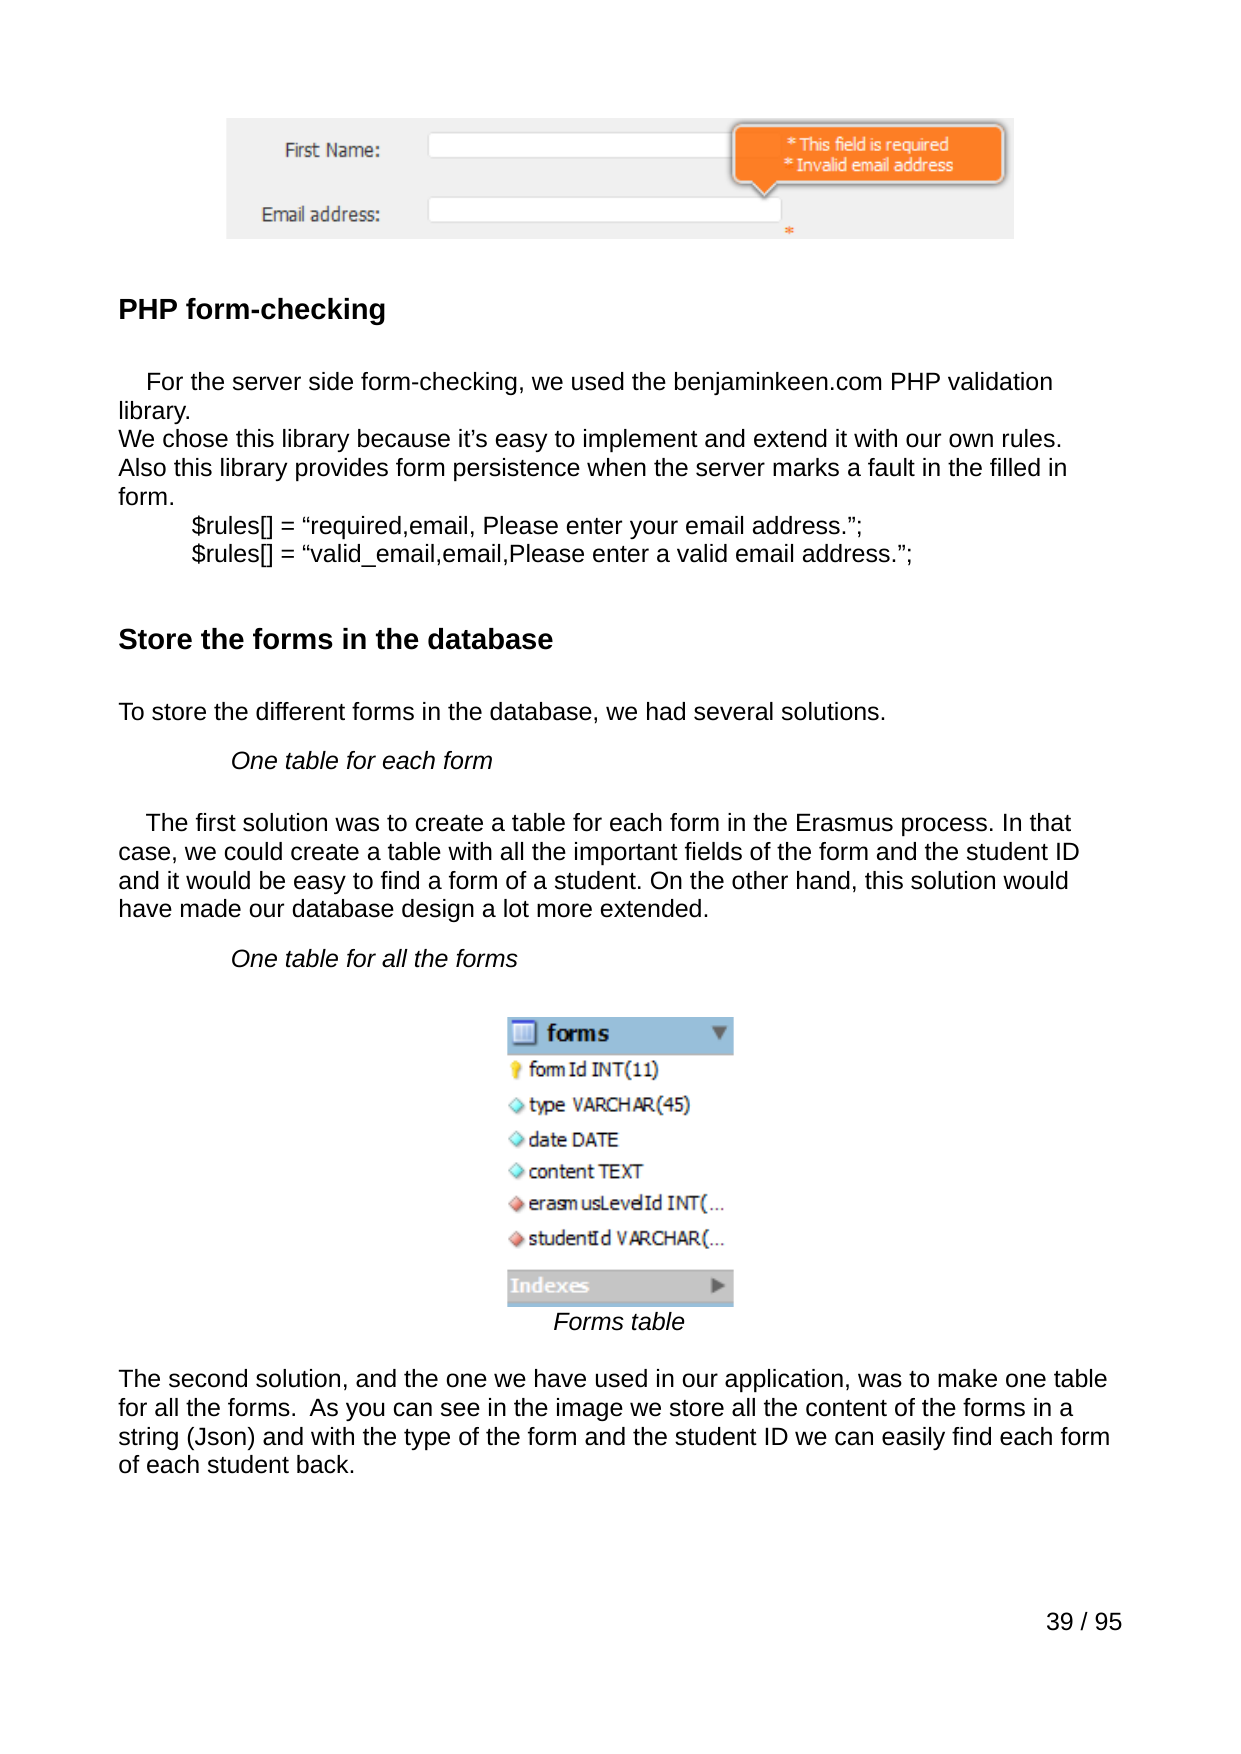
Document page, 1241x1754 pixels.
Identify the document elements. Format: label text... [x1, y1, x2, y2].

text The first solution was to create a table for each form in the Erasmus process. In that case, we could create a table with all the important fields of the form and the student ID and it would be easy to find a form of a student. On the other hand, this solution would have made our database design a lot more extended. [118, 779, 1122, 923]
subtitle PHP form-checking [118, 292, 1122, 326]
list One table for all the forms [156, 944, 1122, 973]
list One table for each form [156, 746, 1122, 775]
text The second solution, and the one we have used in our application, was to make one table for all the forms. As you can see in the image we store all the content of the forms in a string (Json) and with the type of the form and the student ID we can easily find each form of each student back. [118, 1336, 1122, 1479]
subtitle Store the forms in the database [118, 622, 1122, 656]
text For the server side form-checking, we used the benjaminkeen.com PHP validation library. We chose this library because it’s easy to implement and extend it with our own rules. Also this library provides form persistence when the server marks a fault in the filled in form. [118, 338, 1122, 511]
text Forms table [507, 1307, 733, 1336]
text To store the different forms in the database, we had several solutions. [118, 668, 1122, 726]
picture [507, 1017, 734, 1307]
picture [226, 118, 1014, 239]
text $rules[] = “required,email, Please enter your email address.”; $rules[] = “valid_email,email,Please enter a valid email address.”; [192, 511, 1122, 597]
